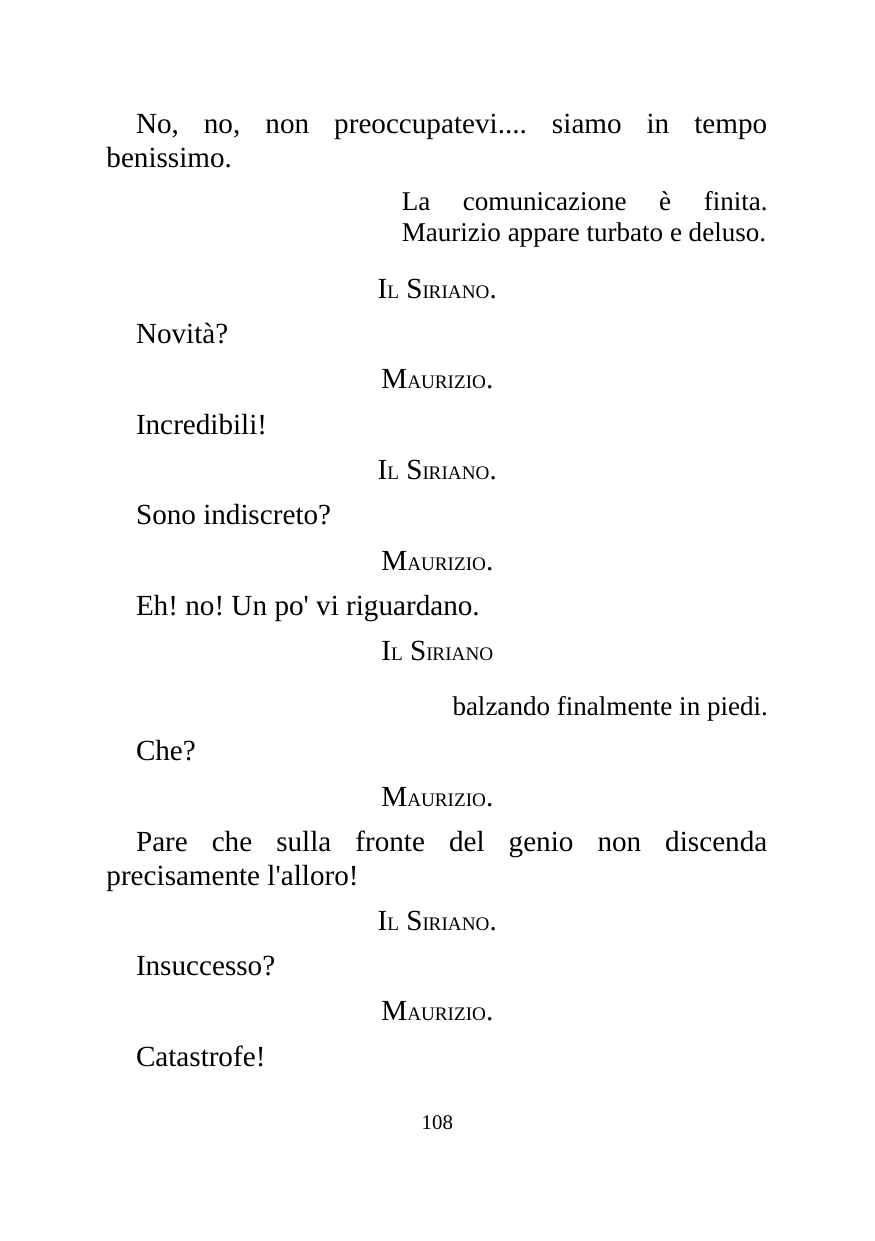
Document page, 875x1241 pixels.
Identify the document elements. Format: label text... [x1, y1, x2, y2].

text balzando finalmente in piedi. [402, 691, 768, 722]
text La comunicazione è finita. Maurizio appare turbato e deluso. [402, 185, 768, 247]
text Il Siriano [106, 633, 768, 667]
text Il Siriano. [106, 452, 768, 486]
text Maurizio. [106, 779, 768, 812]
text Sono indiscreto? [106, 497, 768, 531]
text Che? [106, 733, 768, 767]
text Incredibili! [106, 407, 768, 440]
text Catastrofe! [106, 1039, 768, 1072]
text Maurizio. [106, 993, 768, 1027]
text Pare che sulla fronte del genio non discenda precisamente l'alloro! [106, 824, 768, 891]
text Eh! no! Un po' vi riguardano. [106, 588, 768, 622]
text Maurizio. [106, 543, 768, 576]
text No, no, non preoccupatevi.... siamo in tempo benissimo. [106, 106, 768, 173]
text Novità? [106, 316, 768, 350]
text Insuccesso? [106, 948, 768, 982]
text Il Siriano. [106, 271, 768, 304]
text Maurizio. [106, 362, 768, 395]
text Il Siriano. [106, 903, 768, 936]
